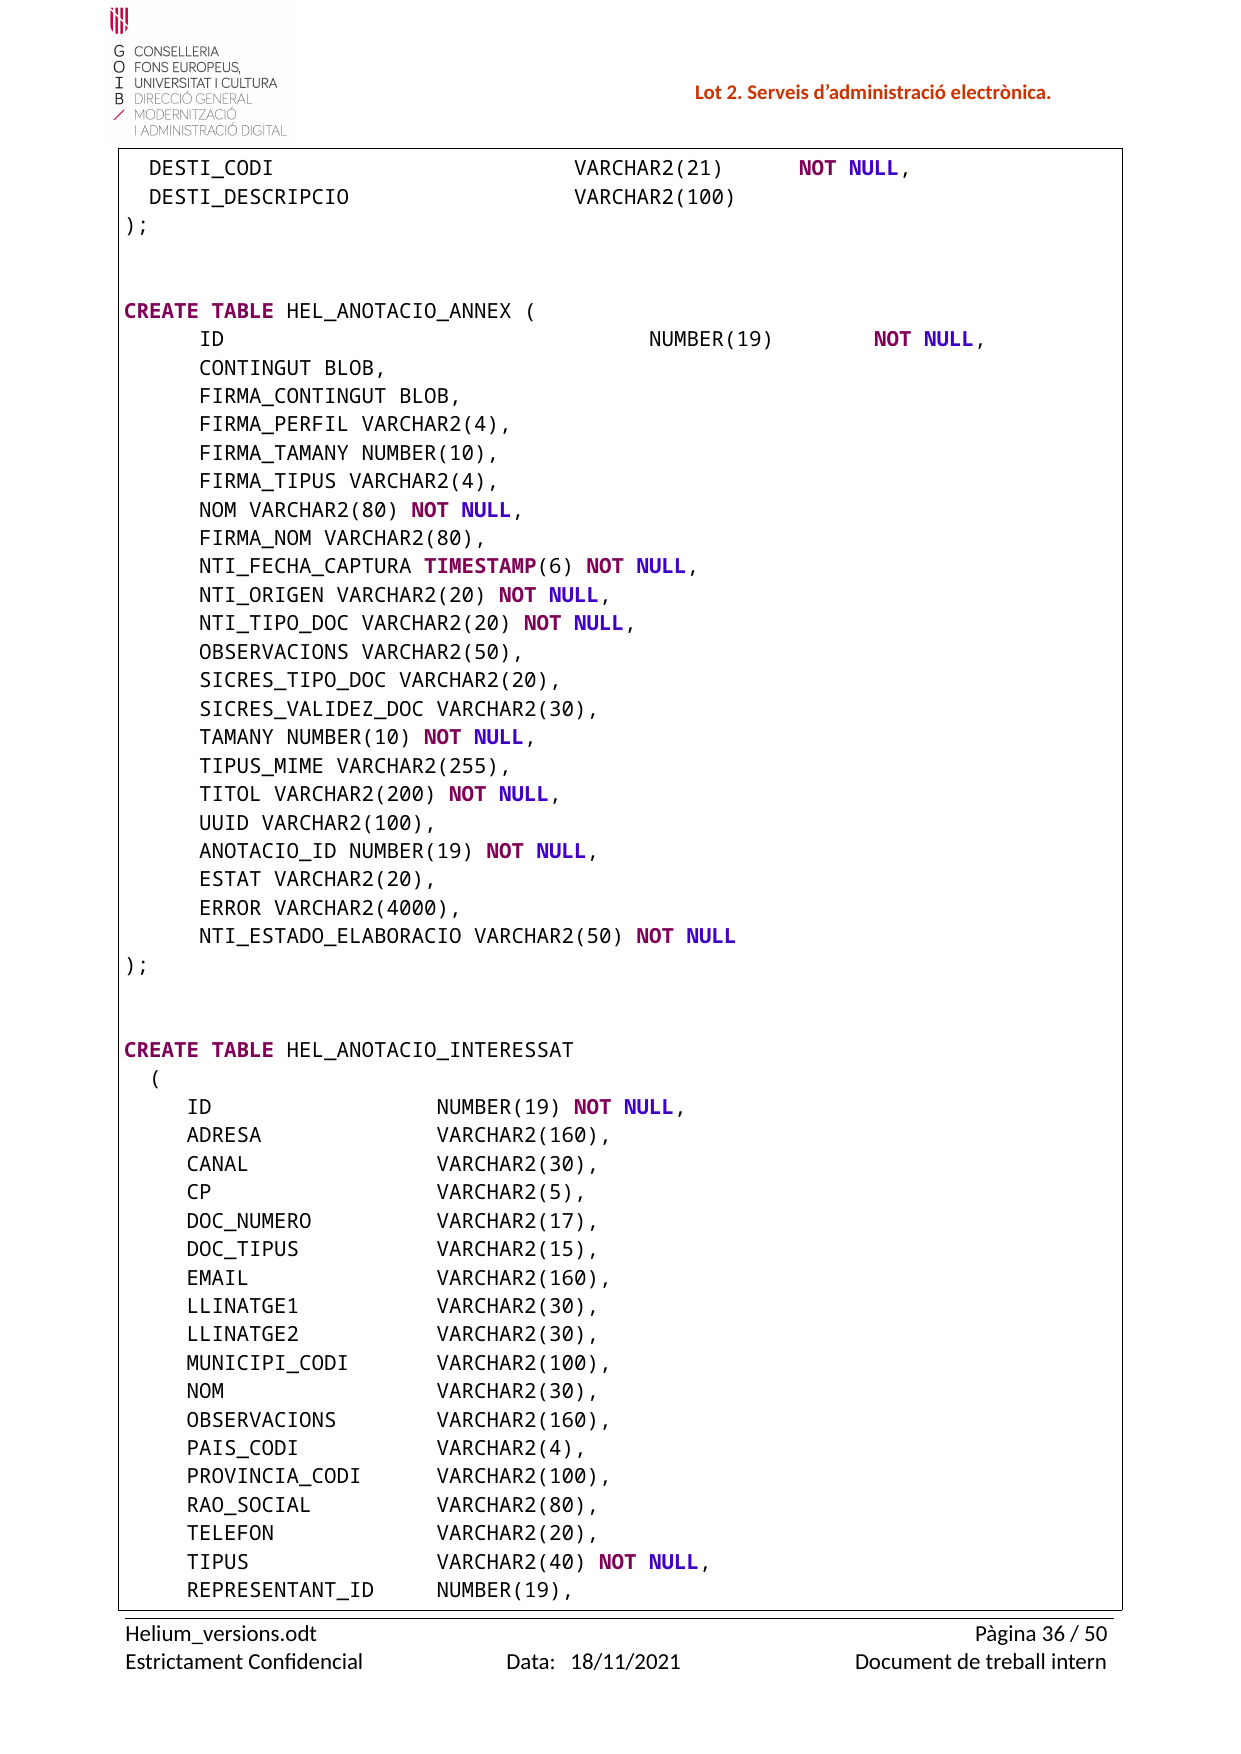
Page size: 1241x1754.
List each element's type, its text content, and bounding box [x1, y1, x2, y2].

picture [100, 0, 297, 144]
table_header DESTI_CODI VARCHAR2(21) NOT NULL, DESTI_DESCRIPCIO VARCHAR2(100) ); CREATE TABLE HEL_ANOTACIO_ANNEX ( ID NUMBER(19) NOT NULL, CONTINGUT BLOB, FIRMA_CONTINGUT BLOB, FIRMA_PERFIL VARCHAR2(4), FIRMA_TAMANY NUMBER(10), FIRMA_TIPUS VARCHAR2(4), NOM VARCHAR2(80) NOT NULL, FIRMA_NOM VARCHAR2(80), NTI_FECHA_CAPTURA TIMESTAMP(6) NOT NULL, NTI_ORIGEN VARCHAR2(20) NOT NULL, NTI_TIPO_DOC VARCHAR2(20) NOT NULL, OBSERVACIONS VARCHAR2(50), SICRES_TIPO_DOC VARCHAR2(20), SICRES_VALIDEZ_DOC VARCHAR2(30), TAMANY NUMBER(10) NOT NULL, TIPUS_MIME VARCHAR2(255), TITOL VARCHAR2(200) NOT NULL, UUID VARCHAR2(100), ANOTACIO_ID NUMBER(19) NOT NULL, ESTAT VARCHAR2(20), ERROR VARCHAR2(4000), NTI_ESTADO_ELABORACIO VARCHAR2(50) NOT NULL ); CREATE TABLE HEL_ANOTACIO_INTERESSAT ( ID NUMBER(19) NOT NULL, ADRESA VARCHAR2(160), CANAL VARCHAR2(30), CP VARCHAR2(5), DOC_NUMERO VARCHAR2(17), DOC_TIPUS VARCHAR2(15), EMAIL VARCHAR2(160), LLINATGE1 VARCHAR2(30), LLINATGE2 VARCHAR2(30), MUNICIPI_CODI VARCHAR2(100), NOM VARCHAR2(30), OBSERVACIONS VARCHAR2(160), PAIS_CODI VARCHAR2(4), PROVINCIA_CODI VARCHAR2(100), RAO_SOCIAL VARCHAR2(80), TELEFON VARCHAR2(20), TIPUS VARCHAR2(40) NOT NULL, REPRESENTANT_ID NUMBER(19), [119, 149, 1122, 1609]
